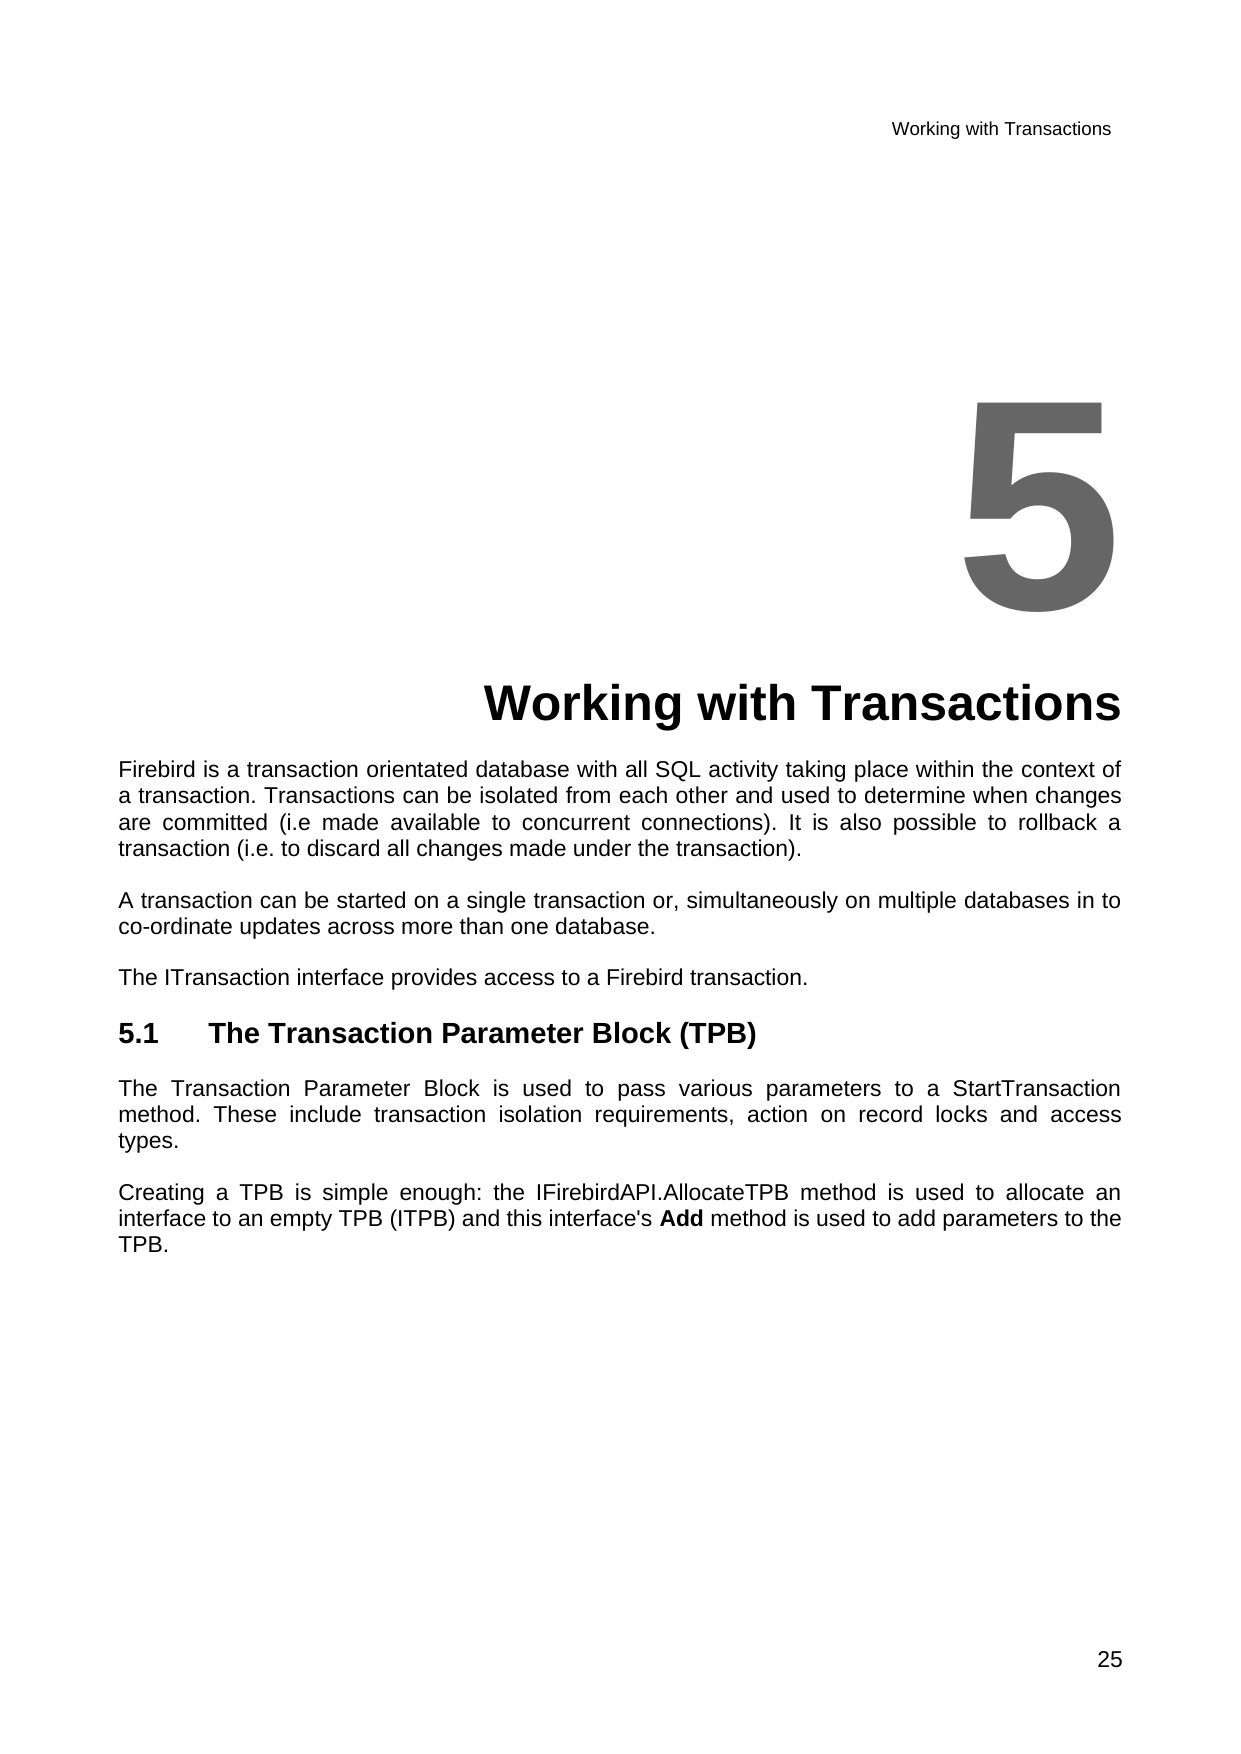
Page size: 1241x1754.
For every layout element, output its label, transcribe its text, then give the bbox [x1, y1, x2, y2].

text Firebird is a transaction orientated database with all SQL activity taking place within the context of a transaction. Transactions can be isolated from each other and used to determine when changes are committed (i.e made available to concurrent connections). It is also possible to rollback a transaction (i.e. to discard all changes made under the transaction). [118, 756, 1122, 862]
text The ITransaction interface provides access to a Firebird transaction. [118, 964, 1122, 991]
subtitle Working with Transactions [81, 328, 1122, 731]
text The Transaction Parameter Block is used to pass various parameters to a StartTransaction method. These include transaction isolation requirements, action on record locks and access types. [118, 1075, 1122, 1154]
subtitle The Transaction Parameter Block (TPB) [118, 1016, 1122, 1049]
text Creating a TPB is simple enough: the IFirebirdAPI.AllocateTPB method is used to allocate an interface to an empty TPB (ITPB) and this interface's Add method is used to add parameters to the TPB. [118, 1179, 1122, 1258]
text A transaction can be started on a single transaction or, simultaneously on multiple databases in to co-ordinate updates across more than one database. [118, 887, 1122, 939]
